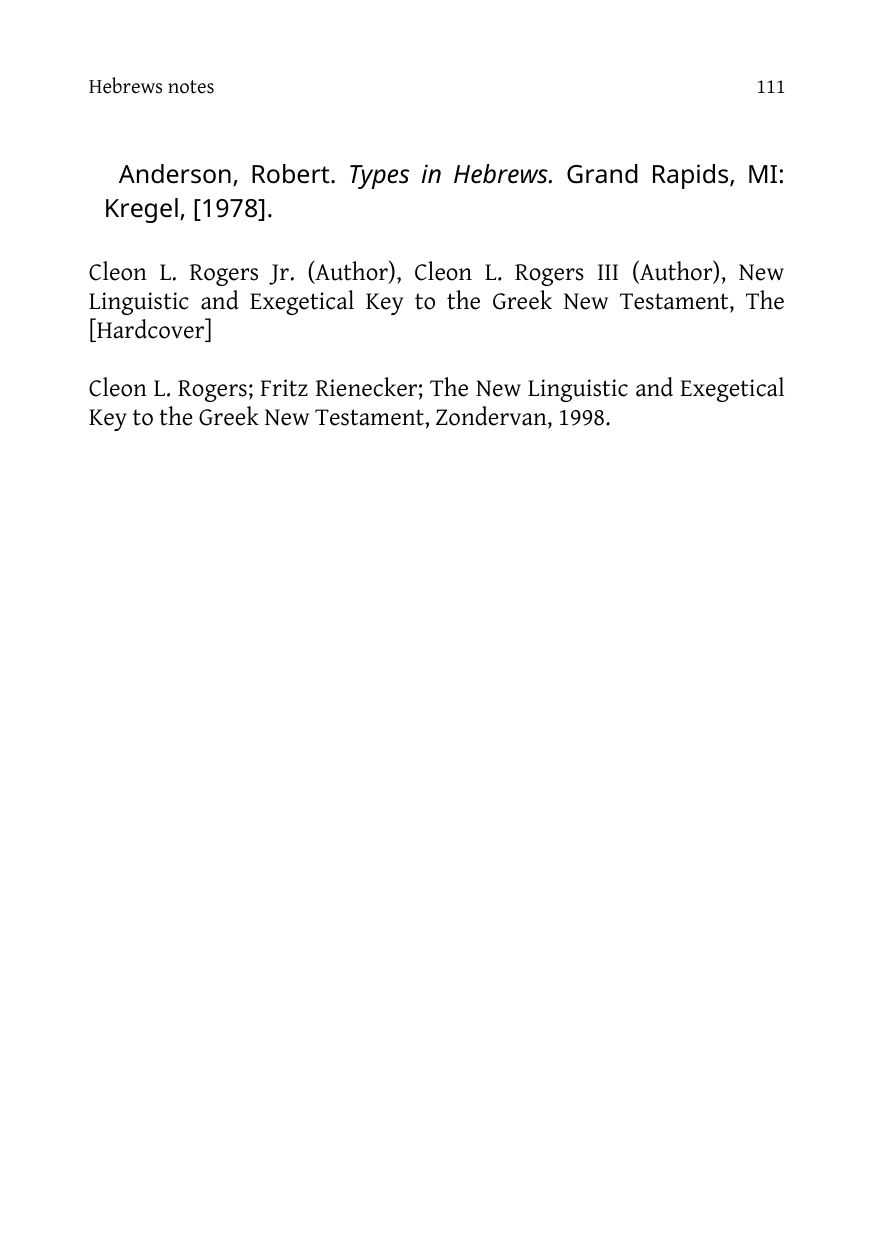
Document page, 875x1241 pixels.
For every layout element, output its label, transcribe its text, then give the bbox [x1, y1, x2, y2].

text Cleon L. Rogers; Fritz Rienecker; The New Linguistic and Exegetical Key to the Greek New Testament, Zondervan, 1998. [89, 374, 785, 432]
text Anderson, Robert. Types in Hebrews. Grand Rapids, MI: Kregel, [1978]. [104, 157, 785, 225]
text Cleon L. Rogers Jr. (Author), Cleon L. Rogers III (Author), New Linguistic and Exegetical Key to the Greek New Testament, The [Hardcover] [89, 259, 785, 345]
